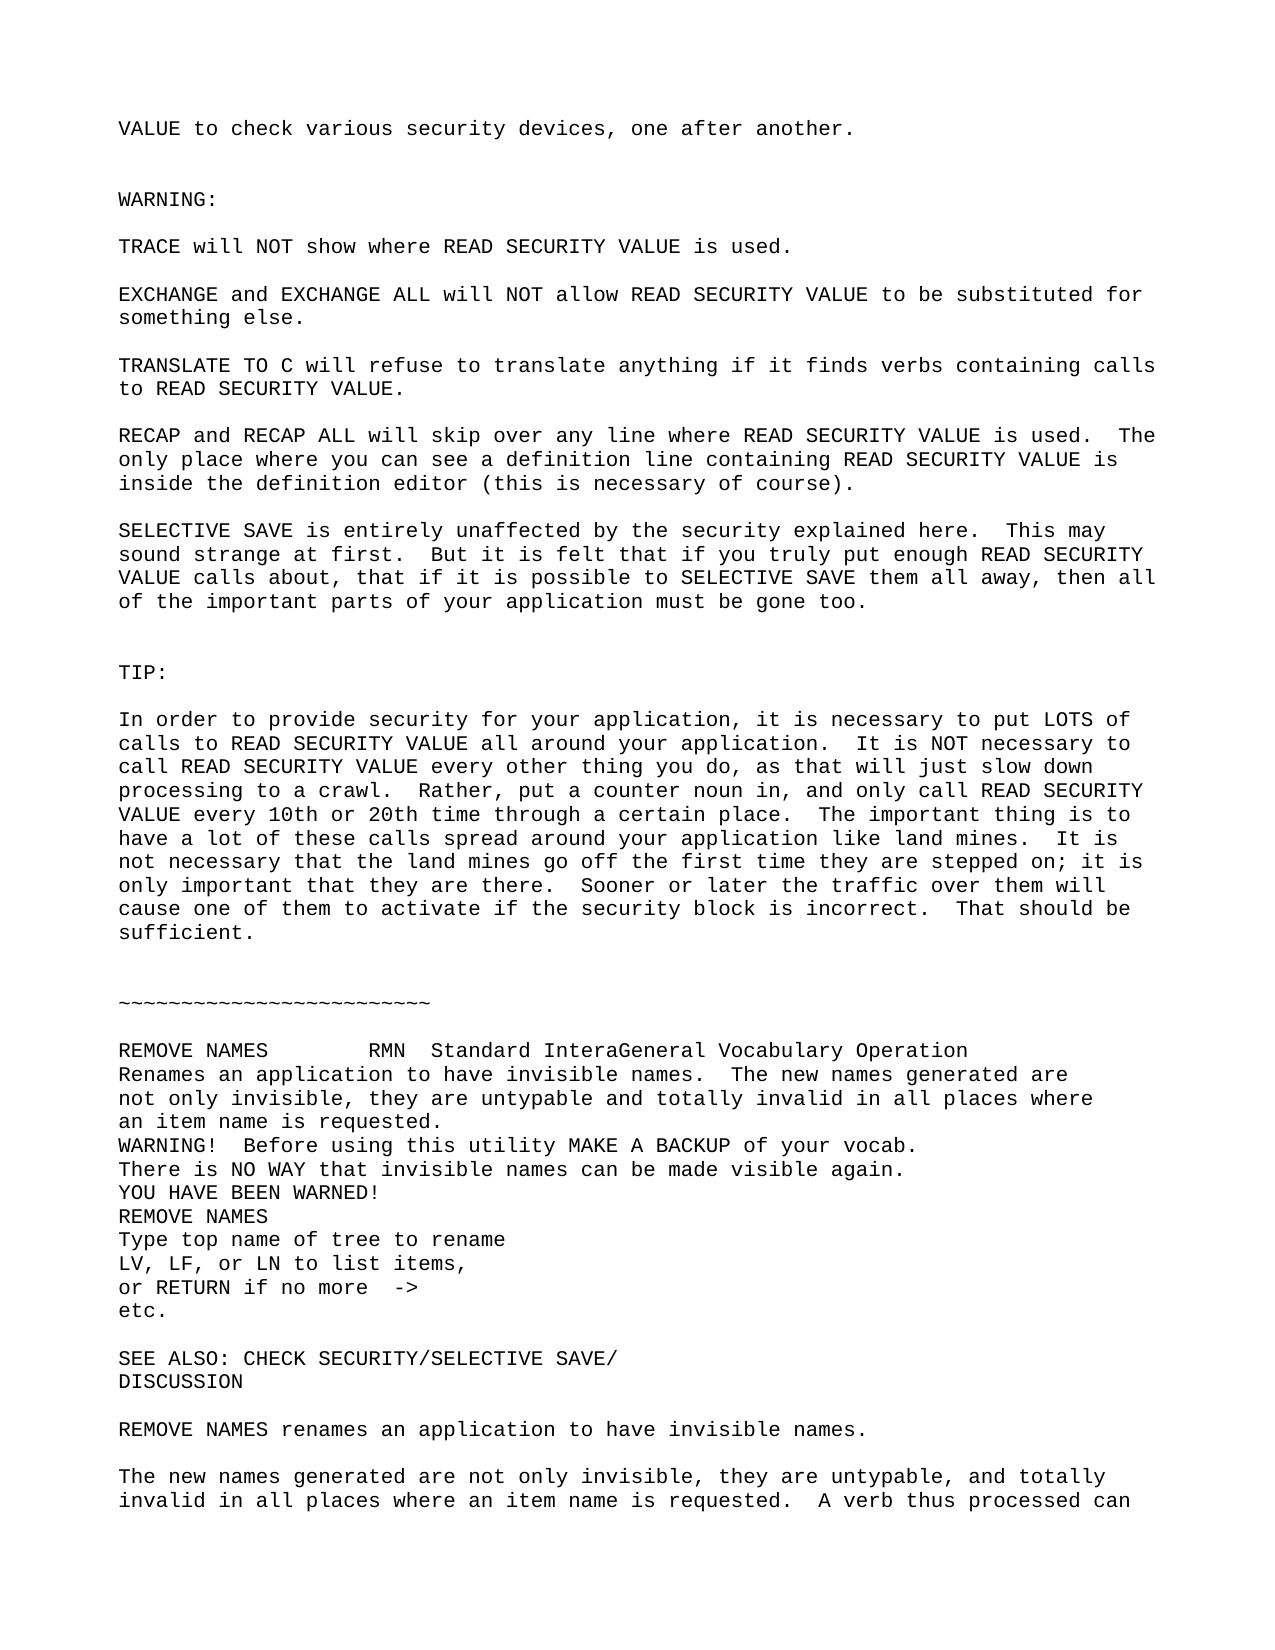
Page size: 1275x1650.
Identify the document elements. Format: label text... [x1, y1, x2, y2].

text The new names generated are not only invisible, they are untypable, and totally invalid in all places where an item name is requested. A verb thus processed can [118, 1466, 1157, 1513]
text TIP: [118, 662, 1157, 686]
text etc. [118, 1300, 1157, 1324]
text VALUE to check various security devices, one after another. [118, 118, 1157, 142]
text an item name is requested. [118, 1111, 1157, 1135]
text SEE ALSO: CHECK SECURITY/SELECTIVE SAVE/ [118, 1348, 1157, 1371]
text Type top name of tree to rename [118, 1229, 1157, 1253]
text not only invisible, they are untypable and totally invalid in all places where [118, 1088, 1157, 1111]
text WARNING: [118, 189, 1157, 213]
text In order to provide security for your application, it is necessary to put LOTS of calls to READ SECURITY VALUE all around your application. It is NOT necessary to call READ SECURITY VALUE every other thing you do, as that will just slow down processing to a crawl. Rather, put a counter noun in, and only call READ SECURITY VALUE every 10th or 20th time through a certain place. The important thing is to have a lot of these calls spread around your application like land mines. It is not necessary that the land mines go off the first time they are stepped on; it is only important that they are there. Sooner or later the traffic over them will cause one of them to activate if the security block is incorrect. That should be sufficient. [118, 709, 1157, 946]
text REMOVE NAMES renames an application to have invisible names. [118, 1419, 1157, 1442]
text TRACE will NOT show where READ SECURITY VALUE is used. [118, 236, 1157, 260]
text ~~~~~~~~~~~~~~~~~~~~~~~~~ [118, 993, 1157, 1017]
text REMOVE NAMES [118, 1206, 1157, 1229]
text YOU HAVE BEEN WARNED! [118, 1182, 1157, 1206]
text or RETURN if no more -> [118, 1277, 1157, 1300]
text LV, LF, or LN to list items, [118, 1253, 1157, 1277]
text SELECTIVE SAVE is entirely unaffected by the security explained here. This may sound strange at first. But it is felt that if you truly put enough READ SECURITY VALUE calls about, that if it is possible to SELECTIVE SAVE them all away, then all of the important parts of your application must be gone too. [118, 520, 1157, 615]
text TRANSLATE TO C will refuse to translate anything if it finds verbs containing calls to READ SECURITY VALUE. [118, 354, 1157, 402]
text EXCHANGE and EXCHANGE ALL will NOT allow READ SECURITY VALUE to be substituted for something else. [118, 284, 1157, 331]
text RECAP and RECAP ALL will skip over any line where READ SECURITY VALUE is used. The only place where you can see a definition line containing READ SECURITY VALUE is inside the definition editor (this is necessary of course). [118, 426, 1157, 496]
text REMOVE NAMES RMN Standard InteraGeneral Vocabulary Operation [118, 1040, 1157, 1064]
text There is NO WAY that invisible names can be made visible again. [118, 1158, 1157, 1182]
text DISCUSSION [118, 1371, 1157, 1395]
text WARNING! Before using this utility MAKE A BACKUP of your vocab. [118, 1135, 1157, 1158]
text Renames an application to have invisible names. The new names generated are [118, 1064, 1157, 1088]
